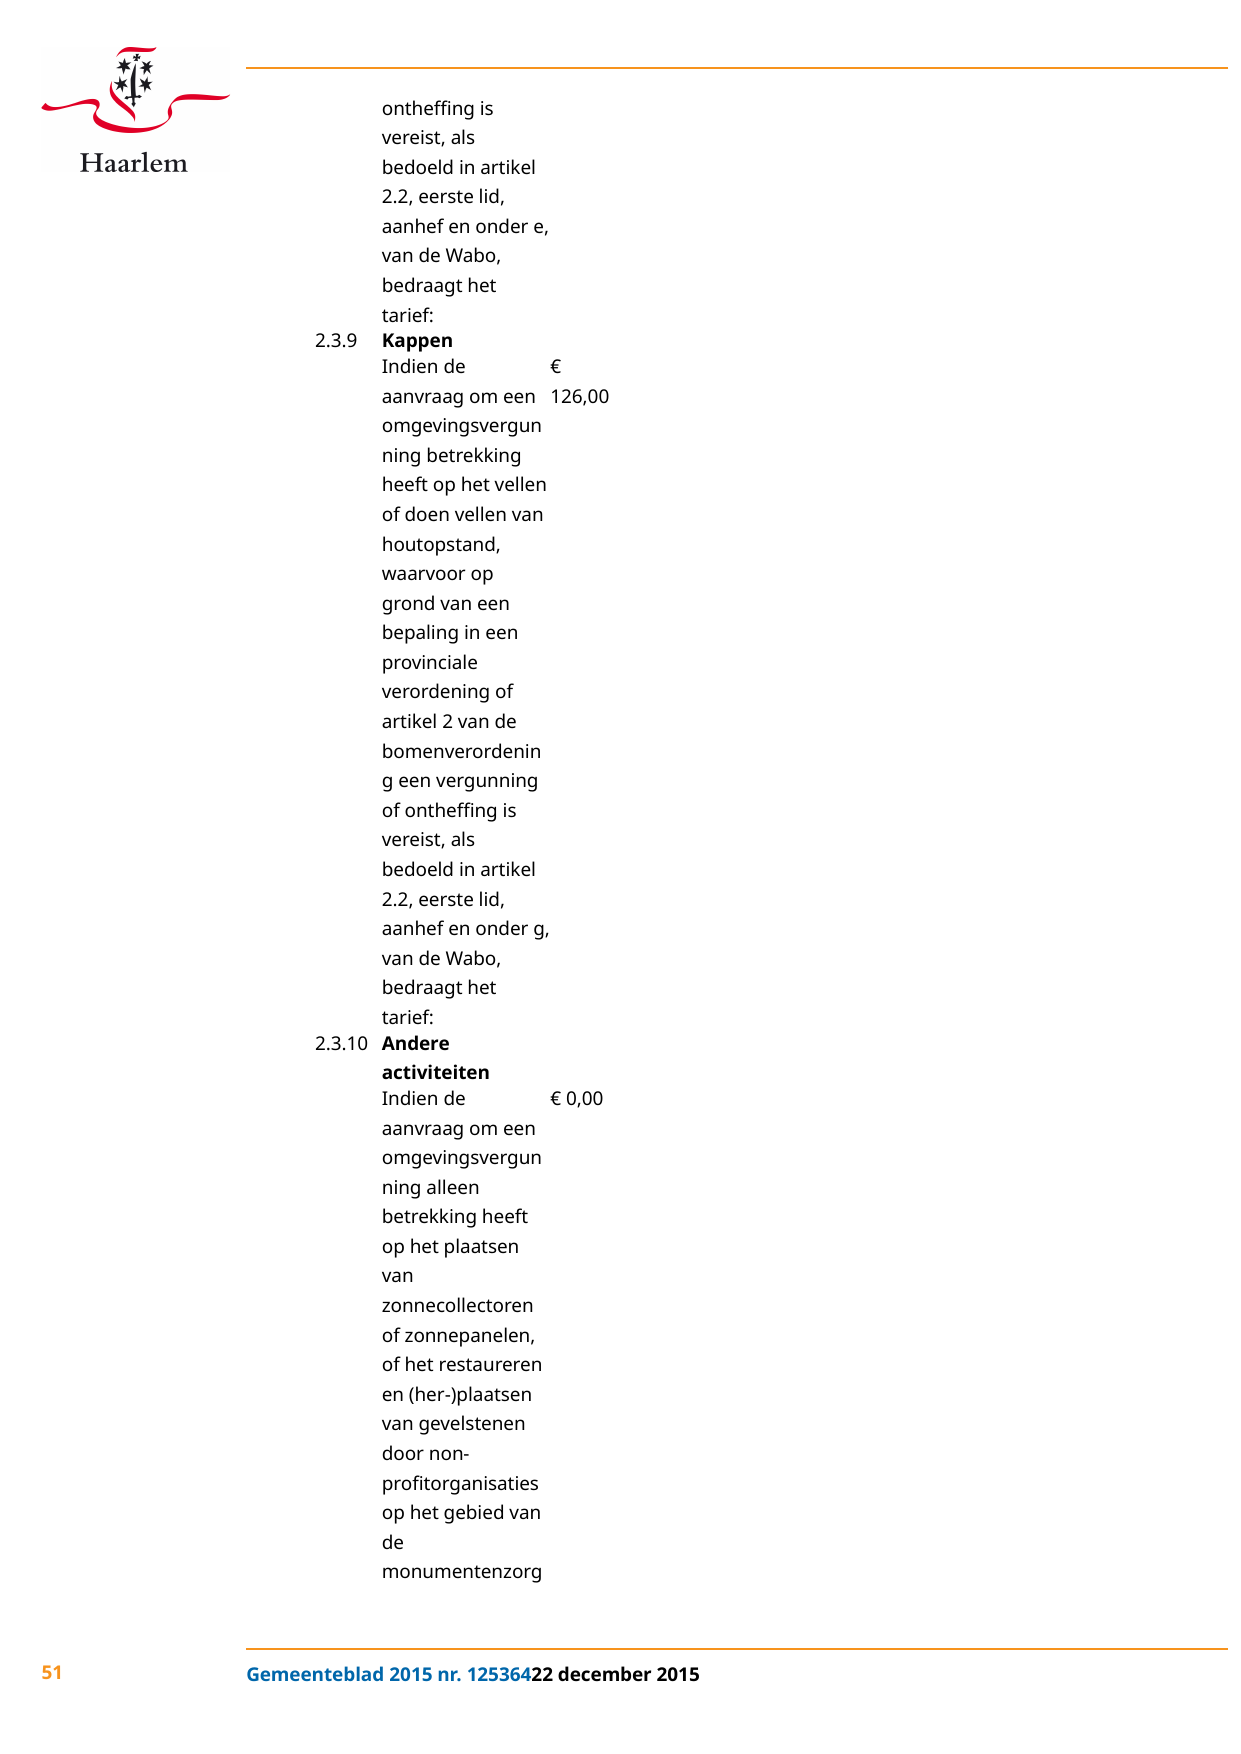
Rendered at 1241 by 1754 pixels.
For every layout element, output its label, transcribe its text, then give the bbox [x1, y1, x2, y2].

table_cell [617, 1085, 684, 1584]
table_cell Indien de aanvraag om een omgevingsvergunning alleen betrekking heeft op het plaatsen van zonnecollectoren of zonnepanelen, of het restaureren en (her-)plaatsen van gevelstenen door non-profitorganisaties op het gebied van de monumentenzorg [382, 1085, 550, 1584]
table_cell [1018, 353, 1085, 1030]
table_cell [818, 353, 884, 1030]
table_cell [1085, 95, 1152, 328]
table_cell [1085, 353, 1152, 1030]
table_cell [684, 353, 751, 1030]
table_cell [248, 1085, 315, 1584]
table_cell [818, 1030, 884, 1085]
table_cell [884, 95, 951, 328]
table_cell [884, 1085, 951, 1584]
table_cell [550, 328, 617, 353]
table_cell [818, 95, 884, 328]
table_cell Kappen [382, 328, 550, 353]
table_cell [1085, 1030, 1152, 1085]
table_cell 2.3.10 [315, 1030, 382, 1085]
table_cell [1018, 328, 1085, 353]
table_cell [751, 1030, 817, 1085]
table_cell [248, 1030, 315, 1085]
table_cell [617, 353, 684, 1030]
table_cell [884, 328, 951, 353]
table_cell Indien de aanvraag om een omgevingsvergunning betrekking heeft op het vellen of doen vellen van houtopstand, waarvoor op grond van een bepaling in een provinciale verordening of artikel 2 van de bomenverordening een vergunning of ontheffing is vereist, als bedoeld in artikel 2.2, eerste lid, aanhef en onder g, van de Wabo, bedraagt het tarief: [382, 353, 550, 1030]
table_cell [951, 1030, 1018, 1085]
table_cell € 0,00 [550, 1085, 617, 1584]
table_cell [884, 1030, 951, 1085]
table_cell [1018, 95, 1085, 328]
table_cell [1085, 1085, 1152, 1584]
table_cell [248, 328, 315, 353]
table_cell [684, 95, 751, 328]
table_cell [550, 95, 617, 328]
table_cell [617, 95, 684, 328]
table_cell [617, 328, 684, 353]
table_cell Andere activiteiten [382, 1030, 550, 1085]
table_cell [550, 1030, 617, 1085]
table_cell [818, 328, 884, 353]
table_cell [248, 95, 315, 328]
table_cell [818, 1085, 884, 1584]
table_cell [1018, 1030, 1085, 1085]
table_cell [751, 353, 817, 1030]
table_cell [684, 328, 751, 353]
table_cell [951, 1085, 1018, 1584]
table_cell [1085, 328, 1152, 353]
table_cell [1018, 1085, 1085, 1584]
table_cell [684, 1030, 751, 1085]
table_cell 2.3.9 [315, 328, 382, 353]
table_cell [951, 95, 1018, 328]
table_cell [315, 353, 382, 1030]
table_cell [684, 1085, 751, 1584]
picture [41, 47, 231, 172]
table_cell [315, 1085, 382, 1584]
table_cell [951, 328, 1018, 353]
table_cell [951, 353, 1018, 1030]
table_cell [751, 1085, 817, 1584]
table_cell ontheffing is vereist, als bedoeld in artikel 2.2, eerste lid, aanhef en onder e, van de Wabo, bedraagt het tarief: [382, 95, 550, 328]
table_cell € 126,00 [550, 353, 617, 1030]
table_cell [884, 353, 951, 1030]
table_cell [751, 95, 817, 328]
table_cell [248, 353, 315, 1030]
table_cell [315, 95, 382, 328]
table_cell [751, 328, 817, 353]
table_cell [617, 1030, 684, 1085]
